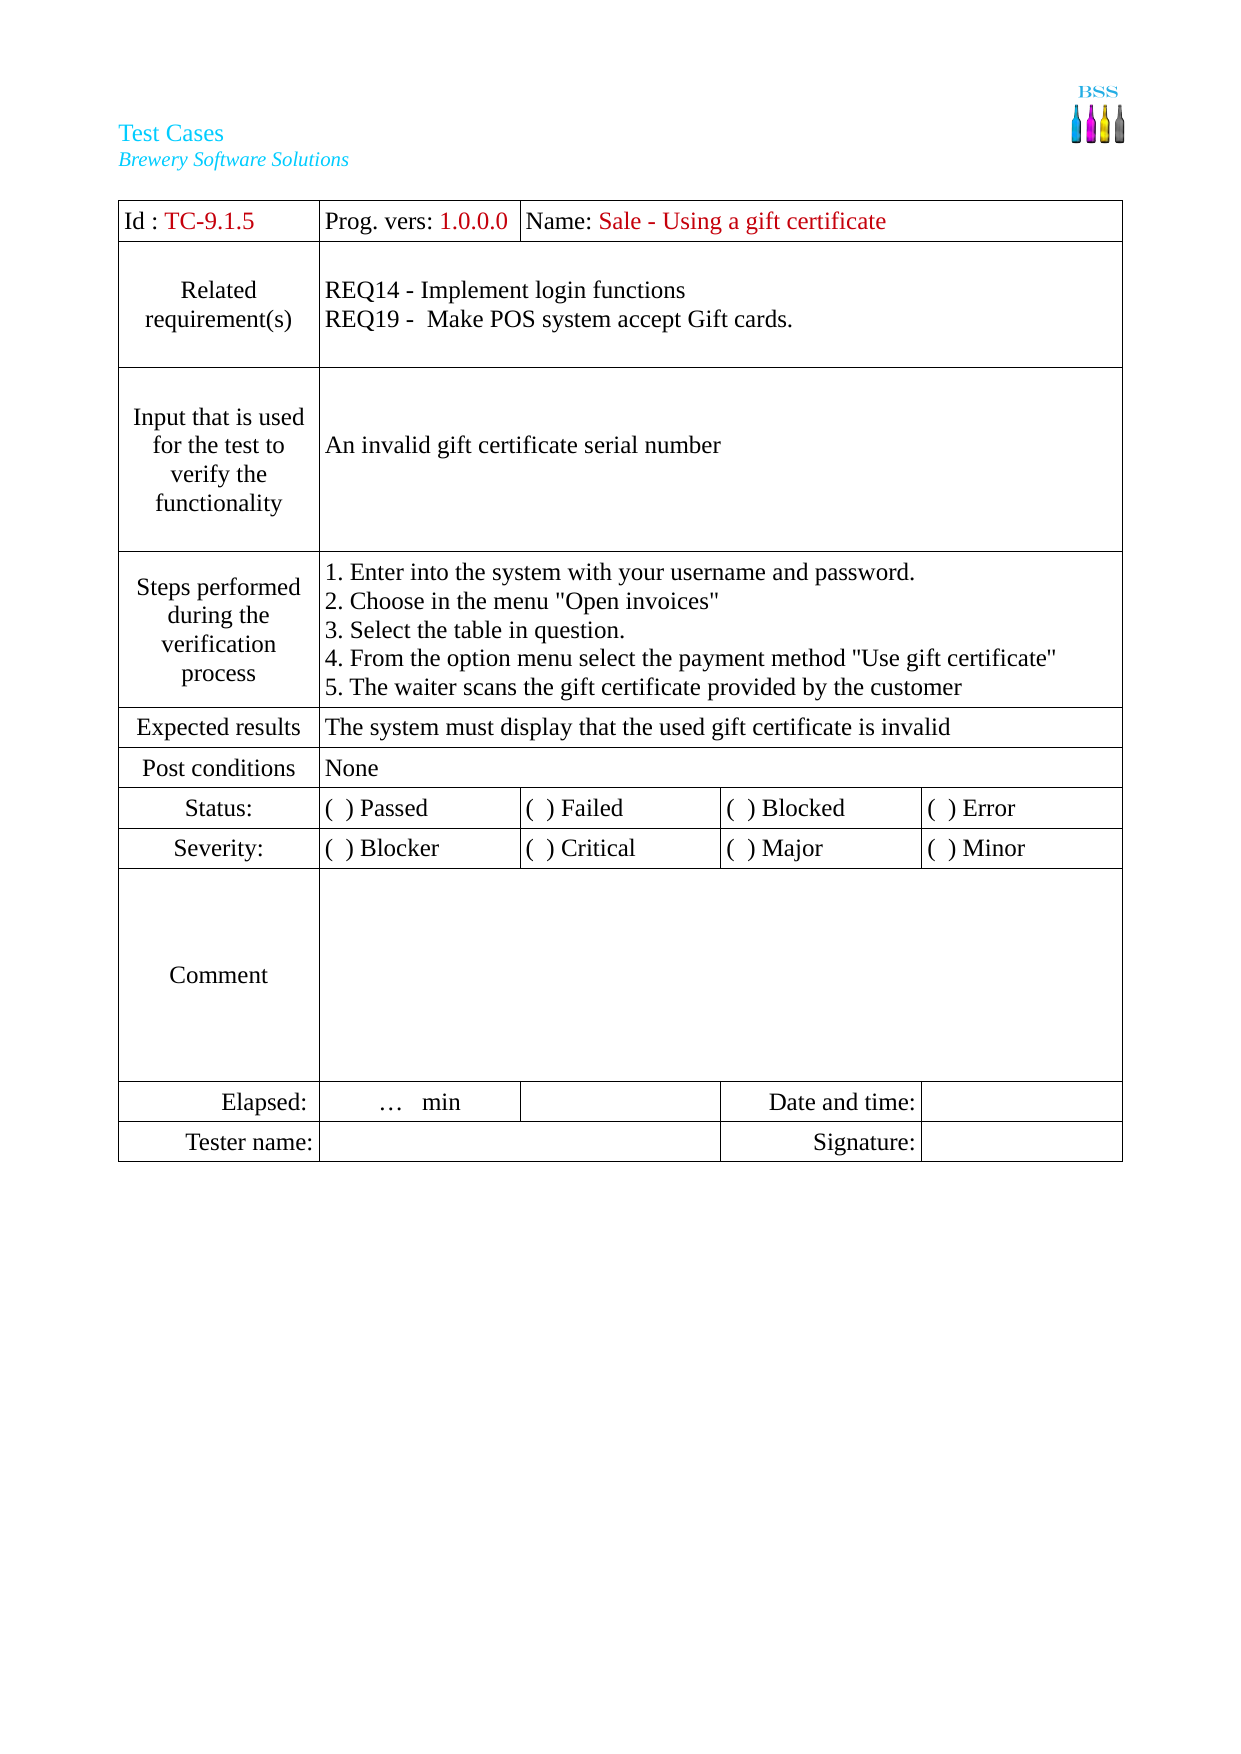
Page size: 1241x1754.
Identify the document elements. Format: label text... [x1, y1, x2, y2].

table_cell Related requirement(s) [119, 242, 319, 367]
table_cell … min [320, 1082, 520, 1121]
table_cell None [320, 748, 1122, 787]
table_cell Elapsed: [119, 1082, 319, 1121]
table_cell ( ) Major [721, 829, 921, 868]
table_cell ( ) Passed [320, 788, 520, 828]
table_cell ( ) Minor [922, 829, 1122, 868]
table_cell ( ) Blocker [320, 829, 520, 868]
table_cell ( ) Blocked [721, 788, 921, 828]
table_cell [922, 1082, 1122, 1121]
table_cell Comment [119, 869, 319, 1081]
table_header Id : TC-9.1.5 [119, 201, 319, 241]
table_cell [320, 869, 1122, 1081]
table_cell [521, 1082, 720, 1121]
table_cell Date and time: [721, 1082, 921, 1121]
table_cell 1. Enter into the system with your username and password. 2. Choose in the menu "Open invoices" 3. Select the table in question. 4. From the option menu select the payment method ''Use gift certificate'' 5. The waiter scans the gift certificate provided by the customer [320, 552, 1122, 707]
table_header Name: Sale - Using a gift certificate [521, 201, 1122, 241]
table_cell Post conditions [119, 748, 319, 787]
table_cell REQ14 - Implement login functions REQ19 - Make POS system accept Gift cards. [320, 242, 1122, 367]
table_cell Severity: [119, 829, 319, 868]
table_cell An invalid gift certificate serial number [320, 368, 1122, 551]
table_cell ( ) Failed [521, 788, 720, 828]
table_cell Input that is used for the test to verify the functionality [119, 368, 319, 551]
picture [1063, 79, 1133, 149]
table_cell Signature: [721, 1122, 921, 1161]
table_header Prog. vers: 1.0.0.0 [320, 201, 520, 241]
table_cell ( ) Error [922, 788, 1122, 828]
table_cell Status: [119, 788, 319, 828]
table_cell [320, 1122, 720, 1161]
table_cell Tester name: [119, 1122, 319, 1161]
table_cell [922, 1122, 1122, 1161]
table_cell ( ) Critical [521, 829, 720, 868]
table_cell The system must display that the used gift certificate is invalid [320, 708, 1122, 747]
table_cell Steps performed during the verification process [119, 552, 319, 707]
table_cell Expected results [119, 708, 319, 747]
